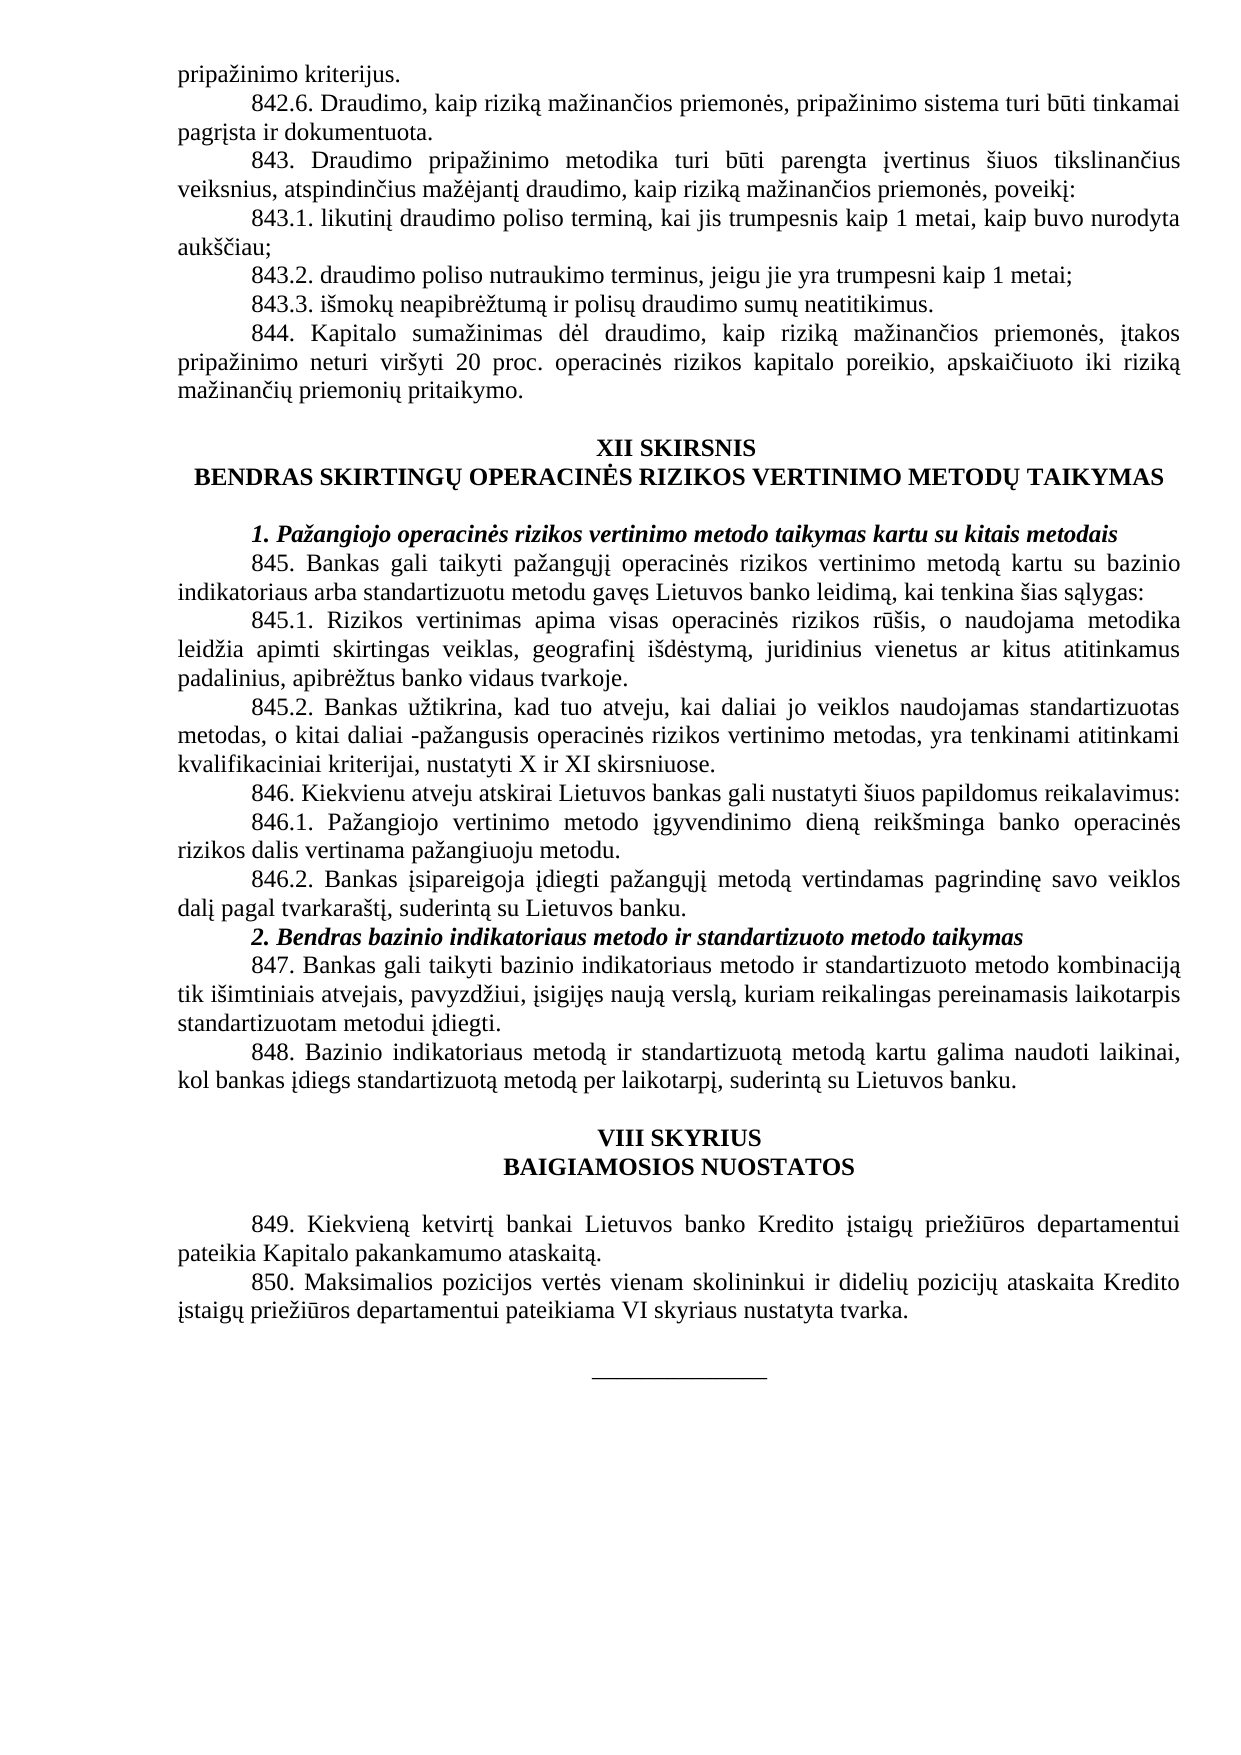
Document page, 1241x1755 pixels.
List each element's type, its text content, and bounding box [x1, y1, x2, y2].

text 848. Bazinio indikatoriaus metodą ir standartizuotą metodą kartu galima naudoti laikinai, kol bankas įdiegs standartizuotą metodą per laikotarpį, suderintą su Lietuvos banku. [177, 1037, 1181, 1094]
text 843. Draudimo pripažinimo metodika turi būti parengta įvertinus šiuos tikslinančius veiksnius, atspindinčius mažėjantį draudimo, kaip riziką mažinančios priemonės, poveikį: [177, 145, 1181, 203]
text 846.1. Pažangiojo vertinimo metodo įgyvendinimo dieną reikšminga banko operacinės rizikos dalis vertinama pažangiuoju metodu. [177, 807, 1181, 864]
text 843.2. draudimo poliso nutraukimo terminus, jeigu jie yra trumpesni kaip 1 metai; [177, 260, 1181, 289]
text 845.1. Rizikos vertinimas apima visas operacinės rizikos rūšis, o naudojama metodika leidžia apimti skirtingas veiklas, geografinį išdėstymą, juridinius vienetus ar kitus atitinkamus padalinius, apibrėžtus banko vidaus tvarkoje. [177, 605, 1181, 692]
text BENDRAS SKIRTINGŲ OPERACINĖS RIZIKOS VERTINIMO METODŲ TAIKYMAS [177, 462, 1181, 490]
text 842.6. Draudimo, kaip riziką mažinančios priemonės, pripažinimo sistema turi būti tinkamai pagrįsta ir dokumentuota. [177, 88, 1181, 145]
text 844. Kapitalo sumažinimas dėl draudimo, kaip riziką mažinančios priemonės, įtakos pripažinimo neturi viršyti 20 proc. operacinės rizikos kapitalo poreikio, apskaičiuoto iki riziką mažinančių priemonių pritaikymo. [177, 318, 1181, 404]
text VIII SKYRIUS [177, 1123, 1181, 1152]
text 850. Maksimalios pozicijos vertės vienam skolininkui ir didelių pozicijų ataskaita Kredito įstaigų priežiūros departamentui pateikiama VI skyriaus nustatyta tvarka. [177, 1267, 1181, 1324]
text 1. Pažangiojo operacinės rizikos vertinimo metodo taikymas kartu su kitais metodais [177, 519, 1181, 548]
text 2. Bendras bazinio indikatoriaus metodo ir standartizuoto metodo taikymas [177, 922, 1181, 950]
text 843.1. likutinį draudimo poliso terminą, kai jis trumpesnis kaip 1 metai, kaip buvo nurodyta aukščiau; [177, 203, 1181, 260]
text 846. Kiekvienu atveju atskirai Lietuvos bankas gali nustatyti šiuos papildomus reikalavimus: [177, 778, 1181, 807]
text ______________ [177, 1353, 1181, 1382]
text 845. Bankas gali taikyti pažangųjį operacinės rizikos vertinimo metodą kartu su bazinio indikatoriaus arba standartizuotu metodu gavęs Lietuvos banko leidimą, kai tenkina šias sąlygas: [177, 548, 1181, 605]
text BAIGIAMOSIOS NUOSTATOS [177, 1152, 1181, 1180]
text 849. Kiekvieną ketvirtį bankai Lietuvos banko Kredito įstaigų priežiūros departamentui pateikia Kapitalo pakankamumo ataskaitą. [177, 1209, 1181, 1267]
text 845.2. Bankas užtikrina, kad tuo atveju, kai daliai jo veiklos naudojamas standartizuotas metodas, o kitai daliai -pažangusis operacinės rizikos vertinimo metodas, yra tenkinami atitinkami kvalifikaciniai kriterijai, nustatyti X ir XI skirsniuose. [177, 692, 1181, 778]
text pripažinimo kriterijus. [177, 59, 1181, 88]
text 846.2. Bankas įsipareigoja įdiegti pažangųjį metodą vertindamas pagrindinę savo veiklos dalį pagal tvarkaraštį, suderintą su Lietuvos banku. [177, 864, 1181, 922]
text XII SKIRSNIS [177, 433, 1181, 462]
text 843.3. išmokų neapibrėžtumą ir polisų draudimo sumų neatitikimus. [177, 289, 1181, 318]
text 847. Bankas gali taikyti bazinio indikatoriaus metodo ir standartizuoto metodo kombinaciją tik išimtiniais atvejais, pavyzdžiui, įsigijęs naują verslą, kuriam reikalingas pereinamasis laikotarpis standartizuotam metodui įdiegti. [177, 950, 1181, 1037]
